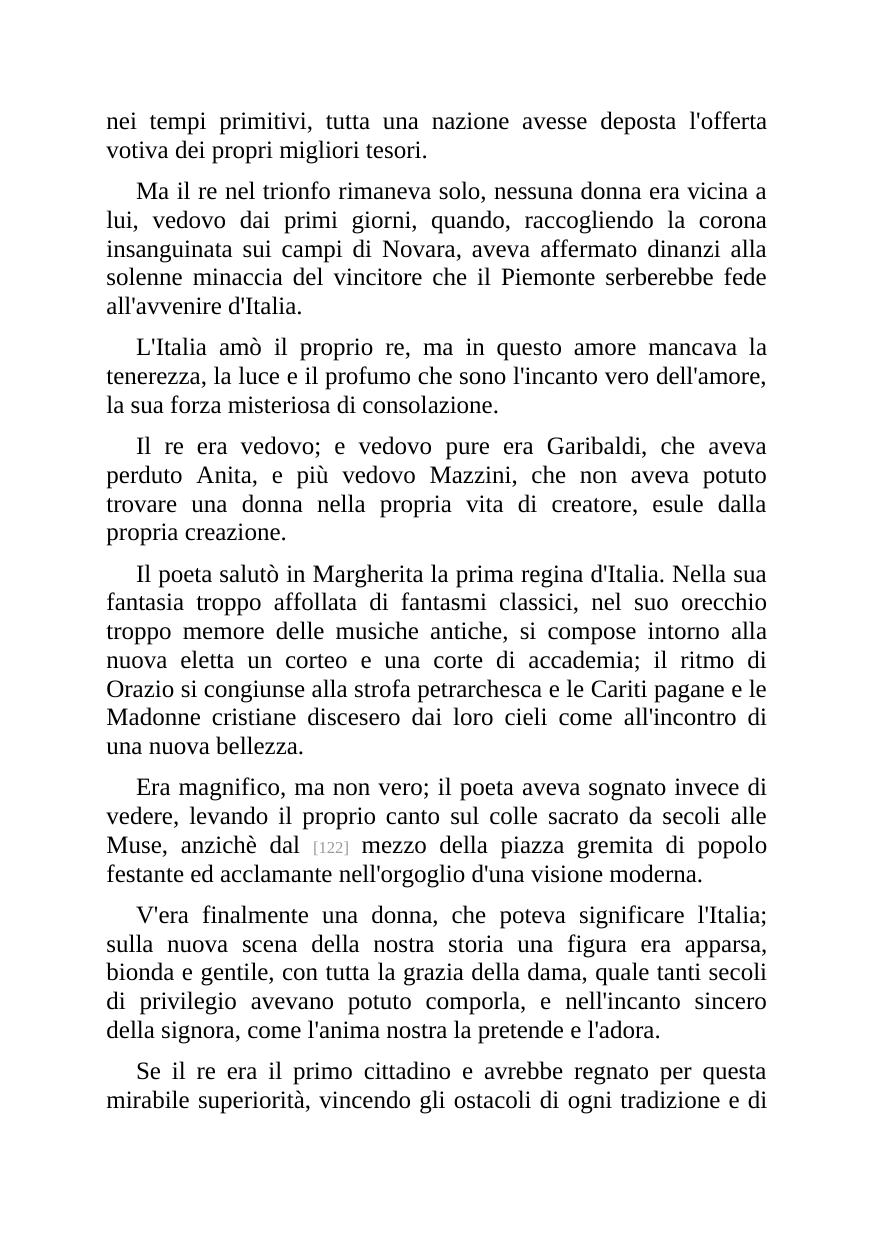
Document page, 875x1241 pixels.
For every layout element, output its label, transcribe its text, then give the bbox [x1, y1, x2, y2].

text L'Italia amò il proprio re, ma in questo amore mancava la tenerezza, la luce e il profumo che sono l'incanto vero dell'amore, la sua forza misteriosa di consolazione. [106, 332, 768, 419]
text nei tempi primitivi, tutta una nazione avesse deposta l'offerta votiva dei propri migliori tesori. [106, 106, 768, 164]
text V'era finalmente una donna, che poteva significare l'Italia; sulla nuova scena della nostra storia una figura era apparsa, bionda e gentile, con tutta la grazia della dama, quale tanti secoli di privilegio avevano potuto comporla, e nell'incanto sincero della signora, come l'anima nostra la pretende e l'adora. [106, 900, 768, 1044]
text Il poeta salutò in Margherita la prima regina d'Italia. Nella sua fantasia troppo affollata di fantasmi classici, nel suo orecchio troppo memore delle musiche antiche, si compose intorno alla nuova eletta un corteo e una corte di accademia; il ritmo di Orazio si congiunse alla strofa petrarchesca e le Cariti pagane e le Madonne cristiane discesero dai loro cieli come all'incontro di una nuova bellezza. [106, 559, 768, 760]
text Il re era vedovo; e vedovo pure era Garibaldi, che aveva perduto Anita, e più vedovo Mazzini, che non aveva potuto trovare una donna nella propria vita di creatore, esule dalla propria creazione. [106, 431, 768, 546]
text Se il re era il primo cittadino e avrebbe regnato per questa mirabile superiorità, vincendo gli ostacoli di ogni tradizione e di [106, 1056, 768, 1114]
text Ma il re nel trionfo rimaneva solo, nessuna donna era vicina a lui, vedovo dai primi giorni, quando, raccogliendo la corona insanguinata sui campi di Novara, aveva affermato dinanzi alla solenne minaccia del vincitore che il Piemonte serberebbe fede all'avvenire d'Italia. [106, 176, 768, 320]
text Era magnifico, ma non vero; il poeta aveva sognato invece di vedere, levando il proprio canto sul colle sacrato da secoli alle Muse, anzichè dal [122] mezzo della piazza gremita di popolo festante ed acclamante nell'orgoglio d'una visione moderna. [106, 772, 768, 887]
